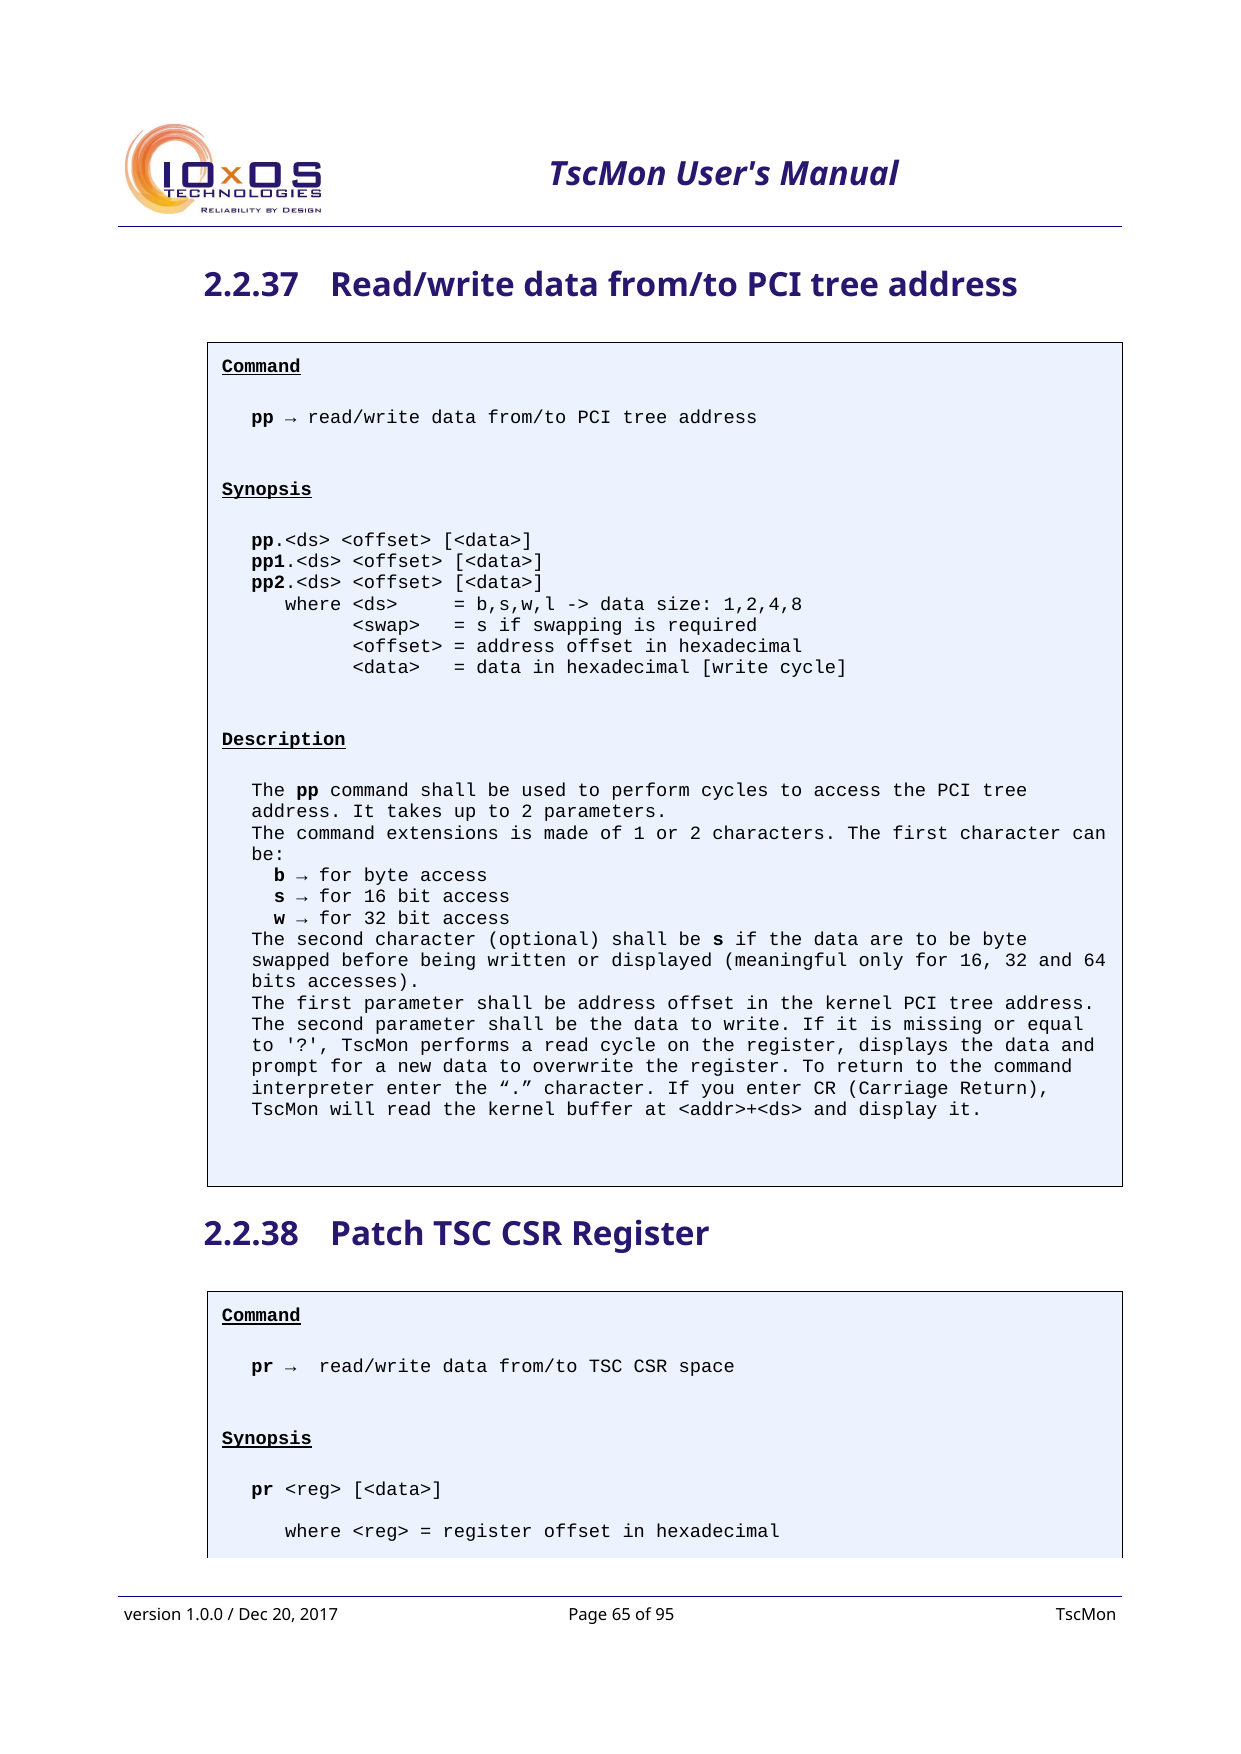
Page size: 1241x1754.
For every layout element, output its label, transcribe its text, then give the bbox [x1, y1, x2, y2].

text <data> = data in hexadecimal [write cycle] [208, 658, 1122, 679]
text pp → read/write data from/to PCI tree address [208, 393, 1122, 429]
subtitle Synopsis [208, 1414, 1122, 1465]
text <offset> = address offset in hexadecimal [208, 637, 1122, 658]
text The pp command shall be used to perform cycles to access the PCI tree address. It takes up to 2 parameters. [208, 766, 1122, 823]
picture [123, 123, 323, 217]
text where <ds> = b,s,w,l -> data size: 1,2,4,8 [208, 594, 1122, 616]
text The command extensions is made of 1 or 2 characters. The first character can be: [208, 823, 1122, 866]
subtitle Description [208, 715, 1122, 766]
text pr → read/write data from/to TSC CSR space [208, 1342, 1122, 1378]
subtitle Read/write data from/to PCI tree address [195, 261, 1122, 306]
text w → for 32 bit access [208, 908, 1122, 930]
text where <reg> = register offset in hexadecimal [208, 1522, 1122, 1558]
text pp1.<ds> <offset> [<data>] [208, 552, 1122, 573]
subtitle Patch TSC CSR Register [195, 1210, 1122, 1256]
text pp.<ds> <offset> [<data>] [208, 516, 1122, 552]
text Command [208, 1292, 1122, 1342]
text Command [208, 343, 1122, 393]
text pp2.<ds> <offset> [<data>] [208, 573, 1122, 594]
subtitle Synopsis [208, 465, 1122, 516]
text b → for byte access [208, 866, 1122, 887]
text The second character (optional) shall be s if the data are to be byte swapped before being written or displayed (meaningful only for 16, 32 and 64 bits accesses). [208, 930, 1122, 993]
text pr <reg> [<data>] [208, 1465, 1122, 1501]
text The second parameter shall be the data to write. If it is missing or equal to '?', TscMon performs a read cycle on the register, displays the data and prompt for a new data to overwrite the register. To return to the command interpreter enter the “.” character. If you enter CR (Carriage Return), TscMon will read the kernel buffer at <addr>+<ds> and display it. [208, 1015, 1122, 1136]
text s → for 16 bit access [208, 887, 1122, 908]
text <swap> = s if swapping is required [208, 616, 1122, 637]
text The first parameter shall be address offset in the kernel PCI tree address. [208, 993, 1122, 1015]
